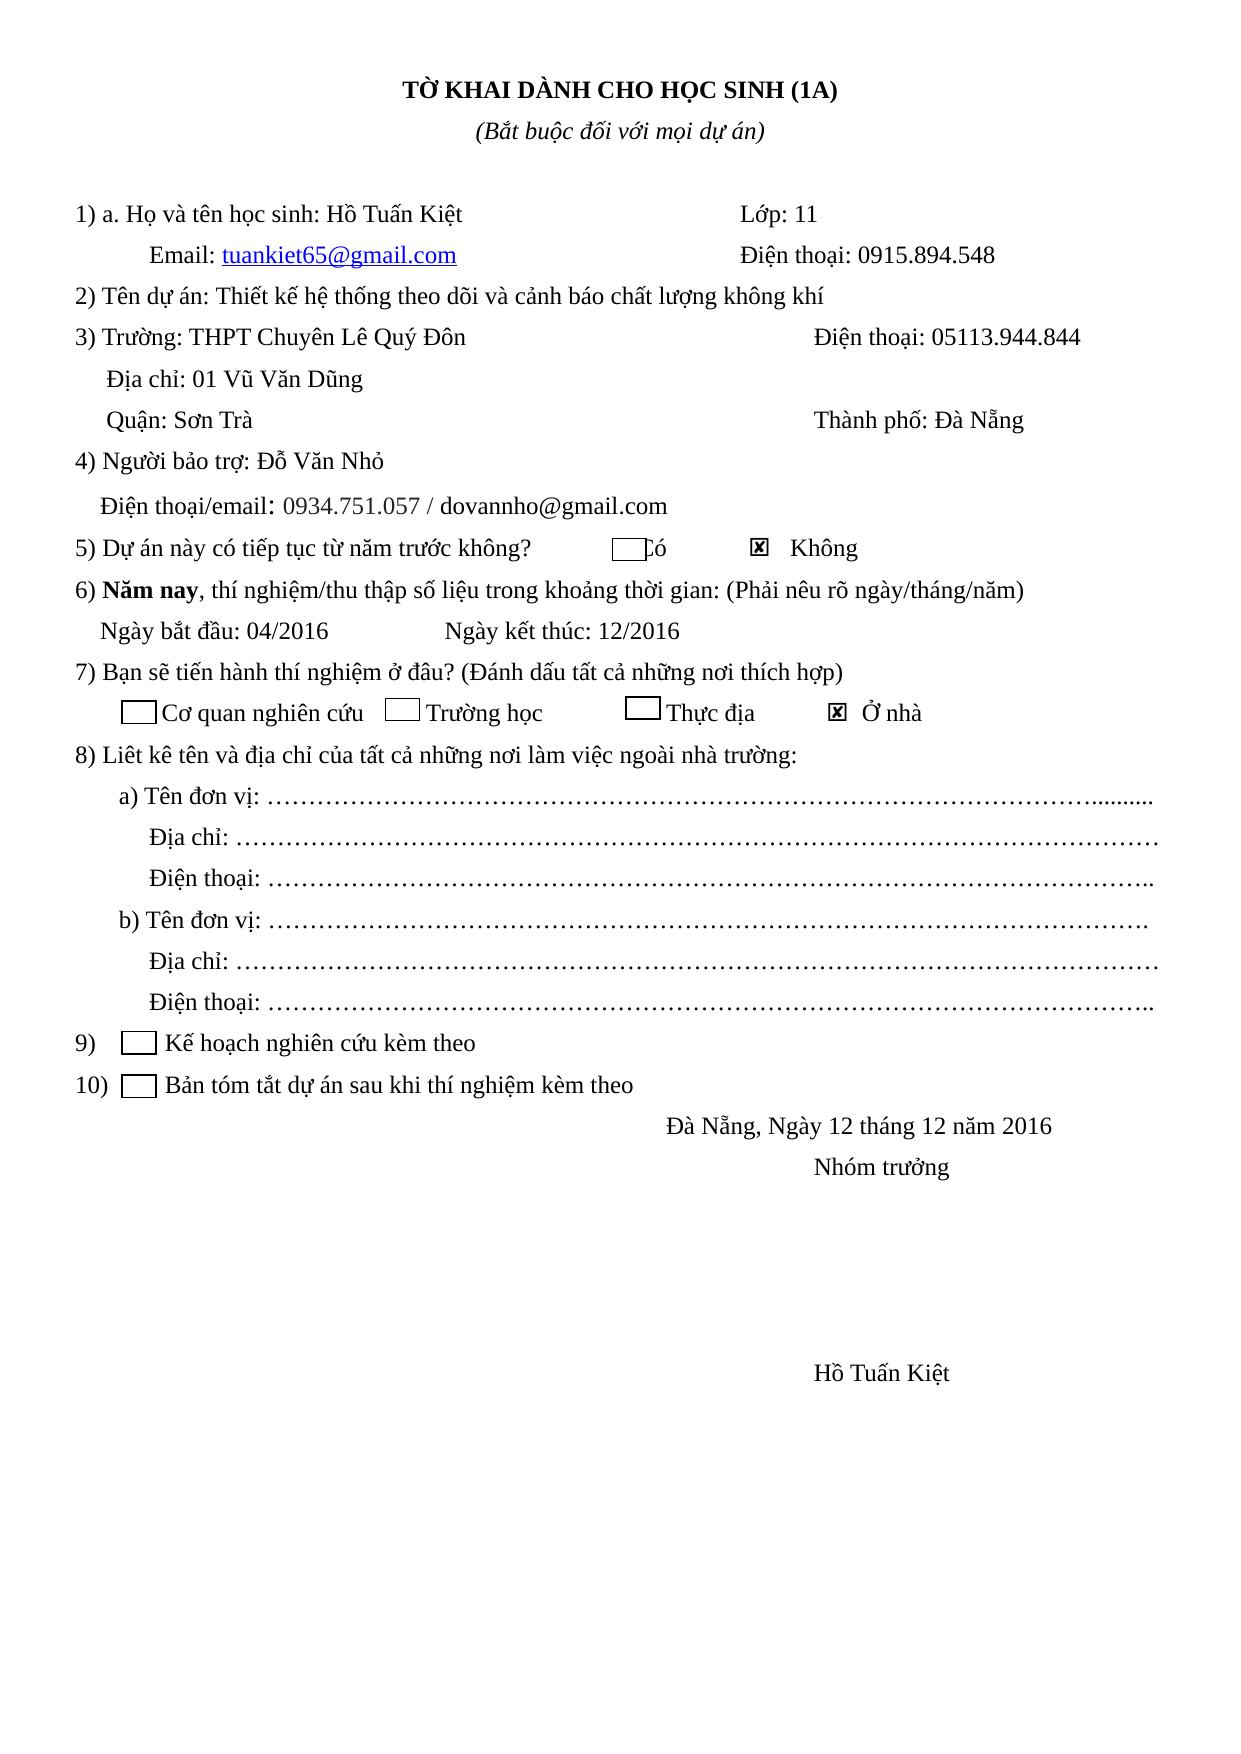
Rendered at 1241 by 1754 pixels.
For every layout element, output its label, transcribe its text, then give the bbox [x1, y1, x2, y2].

text 7) Bạn sẽ tiến hành thí nghiệm ở đâu? (Đánh dấu tất cả những nơi thích hợp) [75, 657, 1165, 686]
text 10) Bản tóm tắt dự án sau khi thí nghiệm kèm theo [75, 1070, 1165, 1098]
text Quận: Sơn Trà Thành phố: Đà Nẵng [75, 405, 1165, 434]
text Nhóm trưởng [75, 1152, 1165, 1181]
text Điện thoại/email: 0934.751.057 / dovannho@gmail.com [75, 487, 1165, 521]
text 8) Liêt kê tên và địa chỉ của tất cả những nơi làm việc ngoài nhà trường: [75, 740, 1165, 768]
text Điện thoại: …………………………………………………………………………………………….. [75, 863, 1165, 892]
text 6) Năm nay, thí nghiệm/thu thập số liệu trong khoảng thời gian: (Phải nêu rõ ngày/tháng/năm) [75, 575, 1165, 603]
text 1) a. Họ và tên học sinh: Hồ Tuấn Kiệt Lớp: 11 [75, 199, 1165, 227]
text Ngày bắt đầu: 04/2016 Ngày kết thúc: 12/2016 [75, 616, 1165, 645]
text Cơ quan nghiên cứu Trường học Thực địa  Ở nhà [75, 697, 1165, 727]
text 2) Tên dự án: Thiết kế hệ thống theo dõi và cảnh báo chất lượng không khí [75, 281, 1165, 310]
text TỜ KHAI DÀNH CHO HỌC SINH (1A) [75, 75, 1165, 104]
text b) Tên đơn vị: ……………………………………………………………………………………………. [75, 905, 1165, 933]
text Hồ Tuấn Kiệt [75, 1358, 1165, 1387]
text 5) Dự án này có tiếp tục từ năm trước không? Có  Không [75, 533, 1165, 562]
text Địa chỉ: ………………………………………………………………………………………………… [75, 822, 1165, 851]
text (Bắt buộc đối với mọi dự án) [75, 116, 1165, 145]
text Email: tuankiet65@gmail.com Điện thoại: 0915.894.548 [75, 240, 1165, 269]
text Địa chỉ: 01 Vũ Văn Dũng [75, 364, 1165, 392]
text 3) Trường: THPT Chuyên Lê Quý Đôn Điện thoại: 05113.944.844 [75, 322, 1165, 351]
text Đà Nẵng, Ngày 12 tháng 12 năm 2016 [75, 1111, 1165, 1140]
text Điện thoại: …………………………………………………………………………………………….. [75, 987, 1165, 1016]
text Địa chỉ: ………………………………………………………………………………………………… [75, 946, 1165, 975]
text a) Tên đơn vị: ……………………………………………………………………………………….......... [75, 781, 1165, 810]
text 4) Người bảo trợ: Đỗ Văn Nhỏ [75, 446, 1165, 475]
text 9) Kế hoạch nghiên cứu kèm theo [75, 1028, 1165, 1057]
